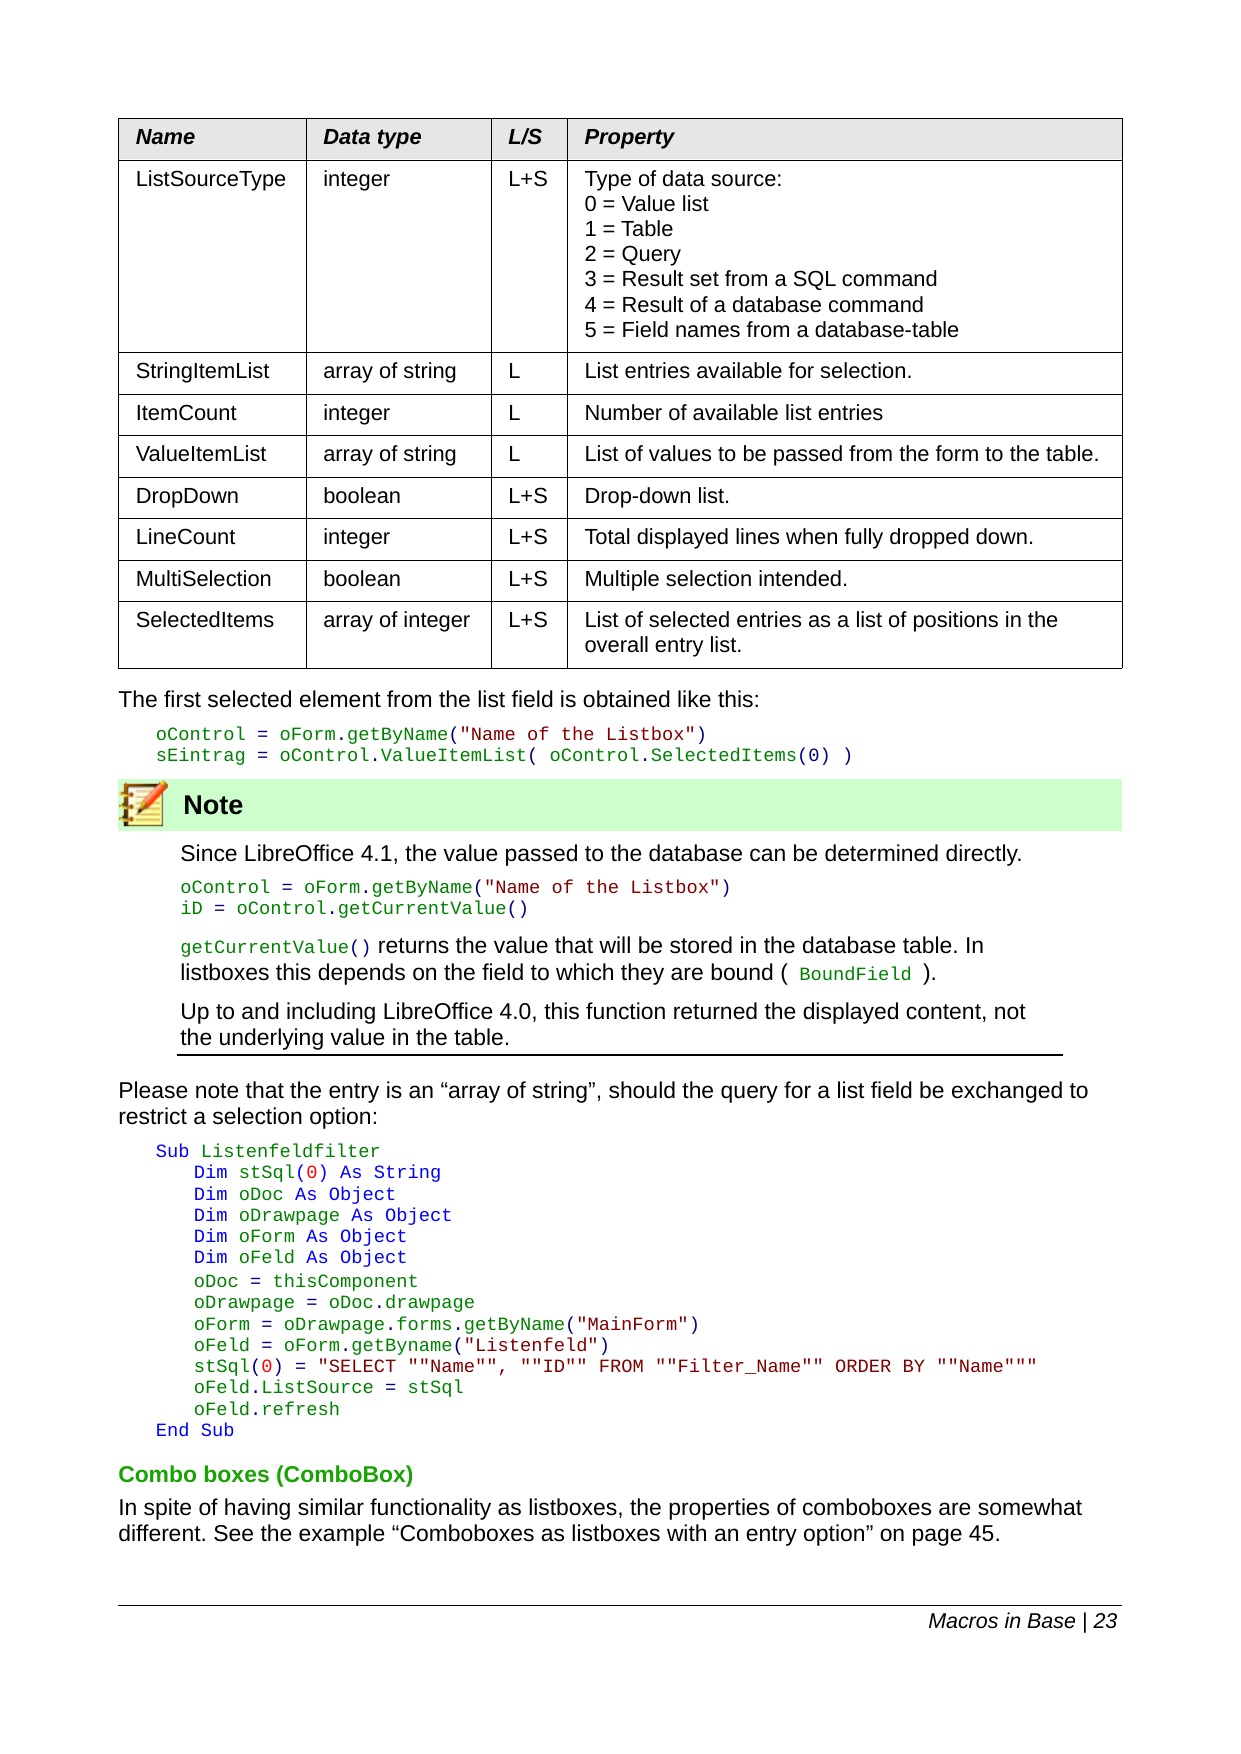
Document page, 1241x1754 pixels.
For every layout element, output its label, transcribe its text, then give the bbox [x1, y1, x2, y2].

table_header L/S [492, 119, 567, 159]
table_cell StringItemList [119, 353, 306, 394]
table_cell Drop-down list. [568, 478, 1122, 518]
text Since LibreOffice 4.1, the value passed to the database can be determined directly. [177, 837, 1063, 866]
text oControl = oForm.getByName("Name of the Listbox") iD = oControl.getCurrentValue() [177, 875, 1063, 920]
text Up to and including LibreOffice 4.0, this function returned the displayed content, not the underlying value in the table. [177, 995, 1063, 1054]
table_cell L [492, 436, 567, 477]
table_cell ValueItemList [119, 436, 306, 477]
table_cell Total displayed lines when fully dropped down. [568, 519, 1122, 559]
text oDrawpage = oDoc.drawpage [156, 1293, 1122, 1314]
text Dim oDrawpage As Object [156, 1206, 1122, 1227]
table_cell boolean [307, 561, 491, 601]
table_cell ListSourceType [119, 161, 306, 352]
text oControl = oForm.getByName("Name of the Listbox") [156, 724, 1122, 746]
table_cell Number of available list entries [568, 395, 1122, 435]
table_cell List of values to be passed from the form to the table. [568, 436, 1122, 477]
text oFeld.ListSource = stSql [156, 1378, 1122, 1399]
text sEintrag = oControl.ValueItemList( oControl.SelectedItems(0) ) [156, 746, 1122, 767]
table_cell L+S [492, 161, 567, 352]
table_cell array of string [307, 436, 491, 477]
table_cell array of string [307, 353, 491, 394]
table_cell L+S [492, 602, 567, 668]
table_cell L+S [492, 519, 567, 559]
table_cell ItemCount [119, 395, 306, 435]
text Dim stSql(0) As String [156, 1163, 1122, 1184]
table_cell integer [307, 161, 491, 352]
table_cell L+S [492, 478, 567, 518]
table_cell DropDown [119, 478, 306, 518]
subtitle Combo boxes (ComboBox) [118, 1461, 1122, 1488]
table_cell integer [307, 395, 491, 435]
text End Sub [156, 1421, 1122, 1442]
table_cell LineCount [119, 519, 306, 559]
table_cell array of integer [307, 602, 491, 668]
text getCurrentValue() returns the value that will be stored in the database table. In listboxes this depends on the field to which they are bound ( BoundField ). [177, 929, 1063, 986]
text oFeld.refresh [156, 1399, 1122, 1421]
table_cell Multiple selection intended. [568, 561, 1122, 601]
table_cell L [492, 395, 567, 435]
text oDoc = thisComponent [156, 1269, 1122, 1293]
table_cell Type of data source: 0 = Value list 1 = Table 2 = Query 3 = Result set from a SQL command 4 = Result of a database command 5 = Field names from a database-table [568, 161, 1122, 352]
table_cell MultiSelection [119, 561, 306, 601]
text Dim oDoc As Object [156, 1184, 1122, 1206]
table_cell List entries available for selection. [568, 353, 1122, 394]
table_cell boolean [307, 478, 491, 518]
table_header Property [568, 119, 1122, 159]
text Dim oFeld As Object [156, 1248, 1122, 1269]
table_cell List of selected entries as a list of positions in the overall entry list. [568, 602, 1122, 668]
text Dim oForm As Object [156, 1227, 1122, 1248]
table_cell L [492, 353, 567, 394]
table_cell integer [307, 519, 491, 559]
table_cell SelectedItems [119, 602, 306, 668]
text Please note that the entry is an “array of string”, should the query for a list field be exchanged to restrict a selection option: [118, 1077, 1122, 1129]
table_header Name [119, 119, 306, 159]
text oFeld = oForm.getByname("Listenfeld") [156, 1336, 1122, 1357]
text Sub Listenfeldfilter [156, 1142, 1122, 1163]
text In spite of having similar functionality as listboxes, the properties of comboboxes are somewhat different. See the example “Comboboxes as listboxes with an entry option” on page 45. [118, 1494, 1122, 1547]
table_cell L+S [492, 561, 567, 601]
subtitle Note [118, 786, 1122, 827]
text oForm = oDrawpage.forms.getByName("MainForm") [156, 1314, 1122, 1336]
picture [119, 779, 170, 830]
text The first selected element from the list field is obtained like this: [118, 686, 1122, 712]
text stSql(0) = "SELECT ""Name"", ""ID"" FROM ""Filter_Name"" ORDER BY ""Name""" [156, 1357, 1134, 1378]
table_header Data type [307, 119, 491, 159]
